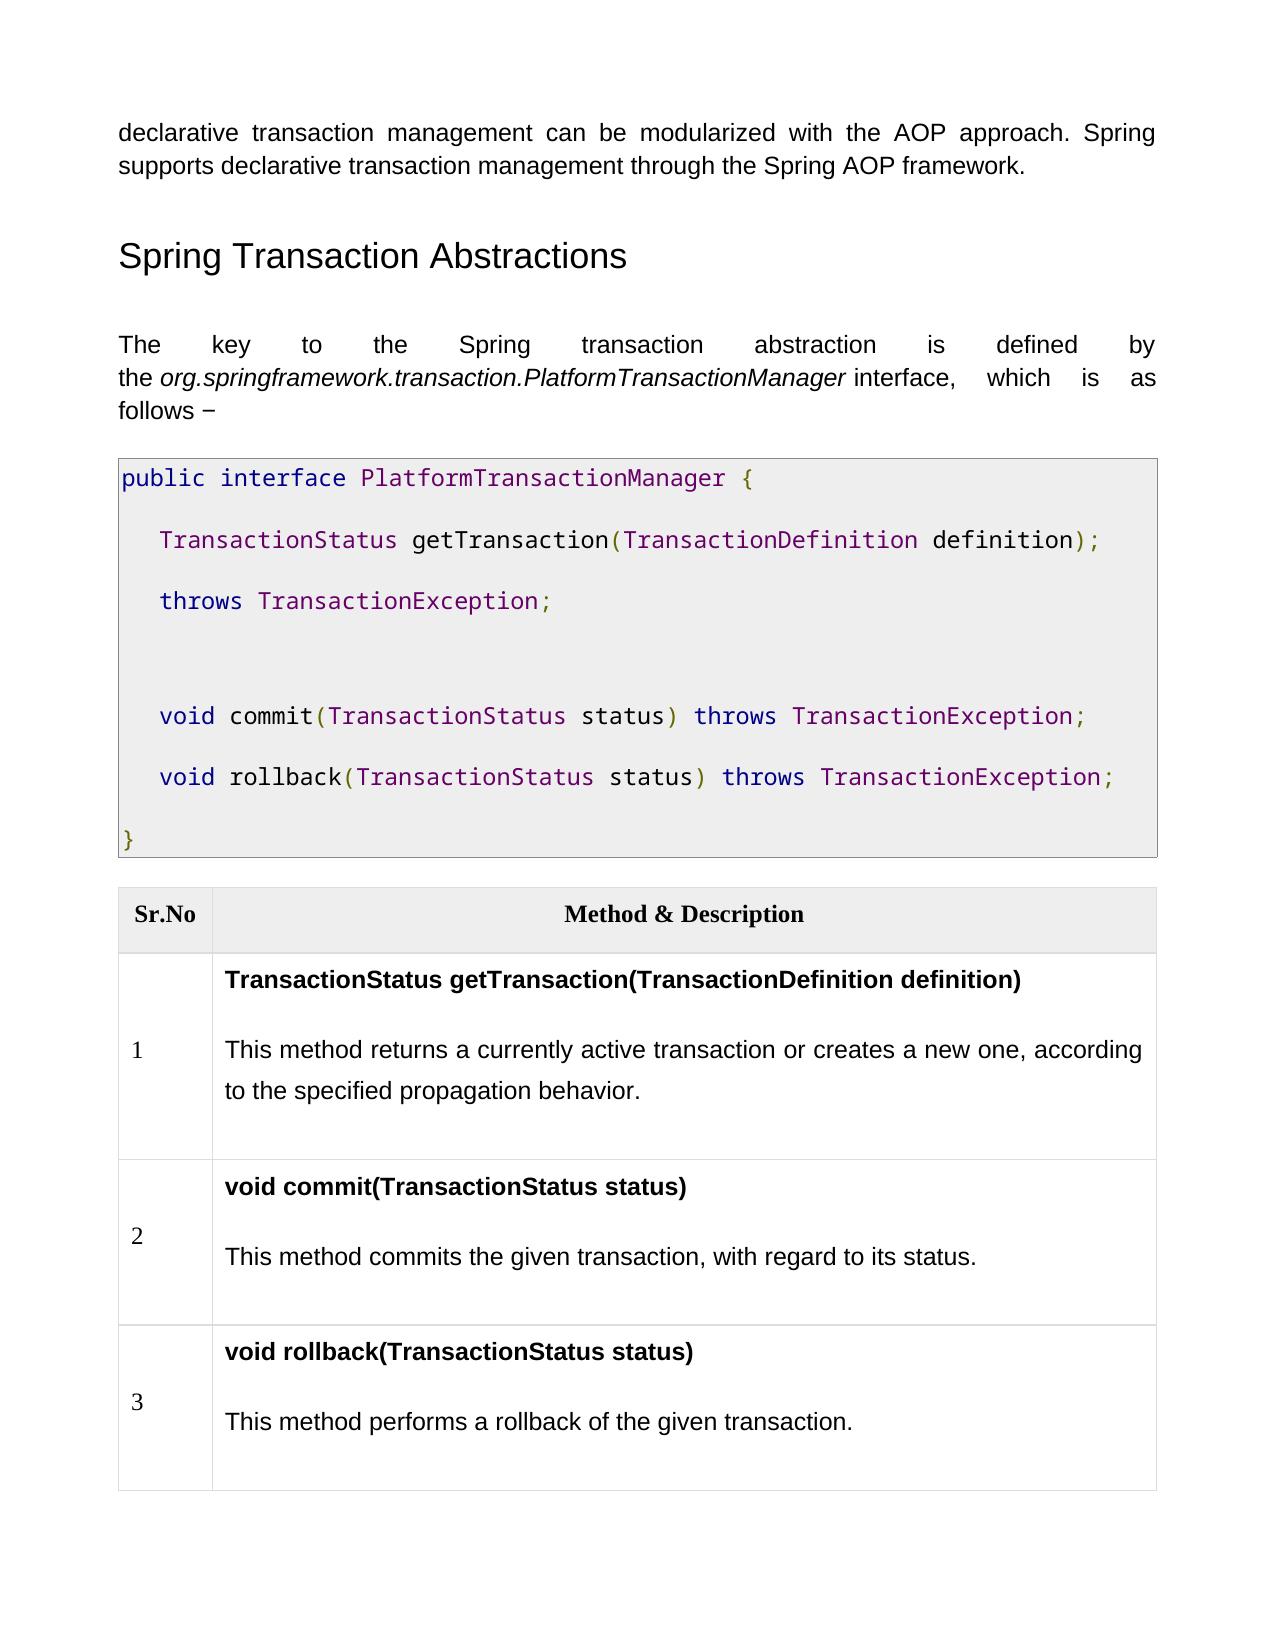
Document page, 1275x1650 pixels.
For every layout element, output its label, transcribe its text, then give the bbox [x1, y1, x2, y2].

text public interface PlatformTransactionManager { [119, 459, 1157, 493]
text void rollback(TransactionStatus status) throws TransactionException; [119, 757, 1157, 792]
table_cell void commit(TransactionStatus status) This method commits the given transaction, with regard to its status. [213, 1160, 1156, 1324]
table_header Sr.No [119, 888, 212, 952]
text } [119, 819, 1157, 857]
table_cell 1 [119, 954, 212, 1159]
table_header Method & Description [213, 888, 1156, 952]
text TransactionStatus getTransaction(TransactionDefinition definition); [119, 520, 1157, 555]
table_cell 3 [119, 1326, 212, 1490]
table_cell TransactionStatus getTransaction(TransactionDefinition definition) This method returns a currently active transaction or creates a new one, according to the specified propagation behavior. [213, 954, 1156, 1159]
table_cell void rollback(TransactionStatus status) This method performs a rollback of the given transaction. [213, 1326, 1156, 1490]
text void commit(TransactionStatus status) throws TransactionException; [119, 696, 1157, 731]
subtitle Spring Transaction Abstractions [118, 234, 1157, 276]
text The key to the Spring transaction abstraction is defined by the org.springframework.transaction.PlatformTransactionManager interface, which is as follows − [118, 330, 1157, 424]
text throws TransactionException; [119, 581, 1157, 616]
text declarative transaction management can be modularized with the AOP approach. Spring supports declarative transaction management through the Spring AOP framework. [118, 118, 1157, 180]
table_cell 2 [119, 1160, 212, 1324]
